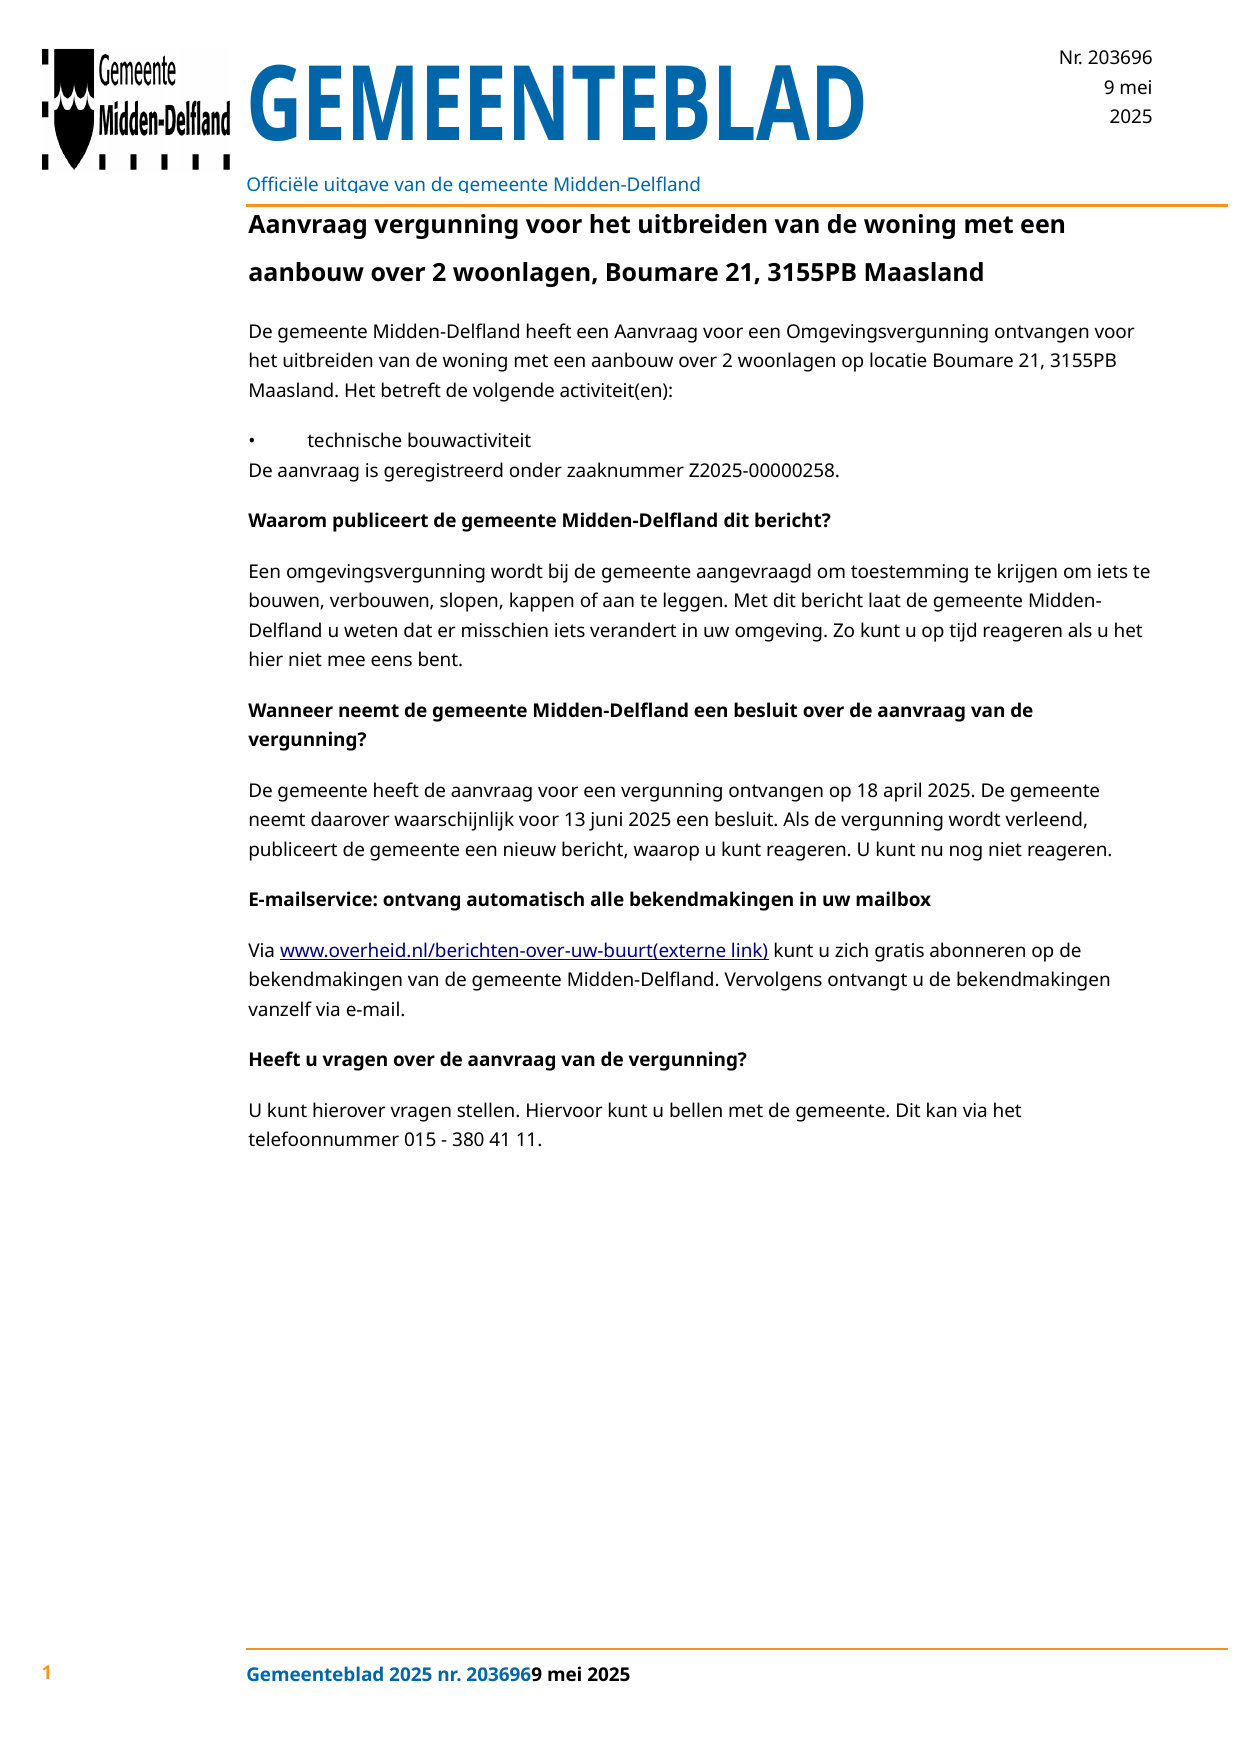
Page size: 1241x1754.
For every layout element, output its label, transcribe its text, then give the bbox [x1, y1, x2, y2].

text Waarom publiceert de gemeente Midden-Delfland dit bericht? [248, 507, 1152, 533]
text Wanneer neemt de gemeente Midden-Delfland een besluit over de aanvraag van de vergunning? [248, 697, 1152, 752]
text Via www.overheid.nl/berichten-over-uw-buurt(externe link) kunt u zich gratis abonneren op de bekendmakingen van de gemeente Midden-Delfland. Vervolgens ontvangt u de bekendmakingen vanzelf via e-mail. [248, 937, 1152, 1022]
text De aanvraag is geregistreerd onder zaaknummer Z2025-00000258. [248, 457, 1152, 483]
text Een omgevingsvergunning wordt bij de gemeente aangevraagd om toestemming te krijgen om iets te bouwen, verbouwen, slopen, kappen of aan te leggen. Met dit bericht laat de gemeente Midden-Delfland u weten dat er misschien iets verandert in uw omgeving. Zo kunt u op tijd reageren als u het hier niet mee eens bent. [248, 558, 1152, 672]
text Heeft u vragen over de aanvraag van de vergunning? [248, 1047, 1152, 1072]
text De gemeente Midden-Delfland heeft een Aanvraag voor een Omgevingsvergunning ontvangen voor het uitbreiden van de woning met een aanbouw over 2 woonlagen op locatie Boumare 21, 3155PB Maasland. Het betreft de volgende activiteit(en): [248, 318, 1152, 403]
picture [41, 47, 231, 172]
list technische bouwactiviteit [248, 427, 1152, 453]
text U kunt hierover vragen stellen. Hiervoor kunt u bellen met de gemeente. Dit kan via het telefoonnummer 015 - 380 41 11. [248, 1097, 1152, 1152]
text Aanvraag vergunning voor het uitbreiden van de woning met een aanbouw over 2 woonlagen, Boumare 21, 3155PB Maasland [248, 207, 1152, 288]
text E-mailservice: ontvang automatisch alle bekendmakingen in uw mailbox [248, 887, 1152, 912]
text De gemeente heeft de aanvraag voor een vergunning ontvangen op 18 april 2025. De gemeente neemt daarover waarschijnlijk voor 13 juni 2025 een besluit. Als de vergunning wordt verleend, publiceert de gemeente een nieuw bericht, waarop u kunt reageren. U kunt nu nog niet reageren. [248, 777, 1152, 862]
